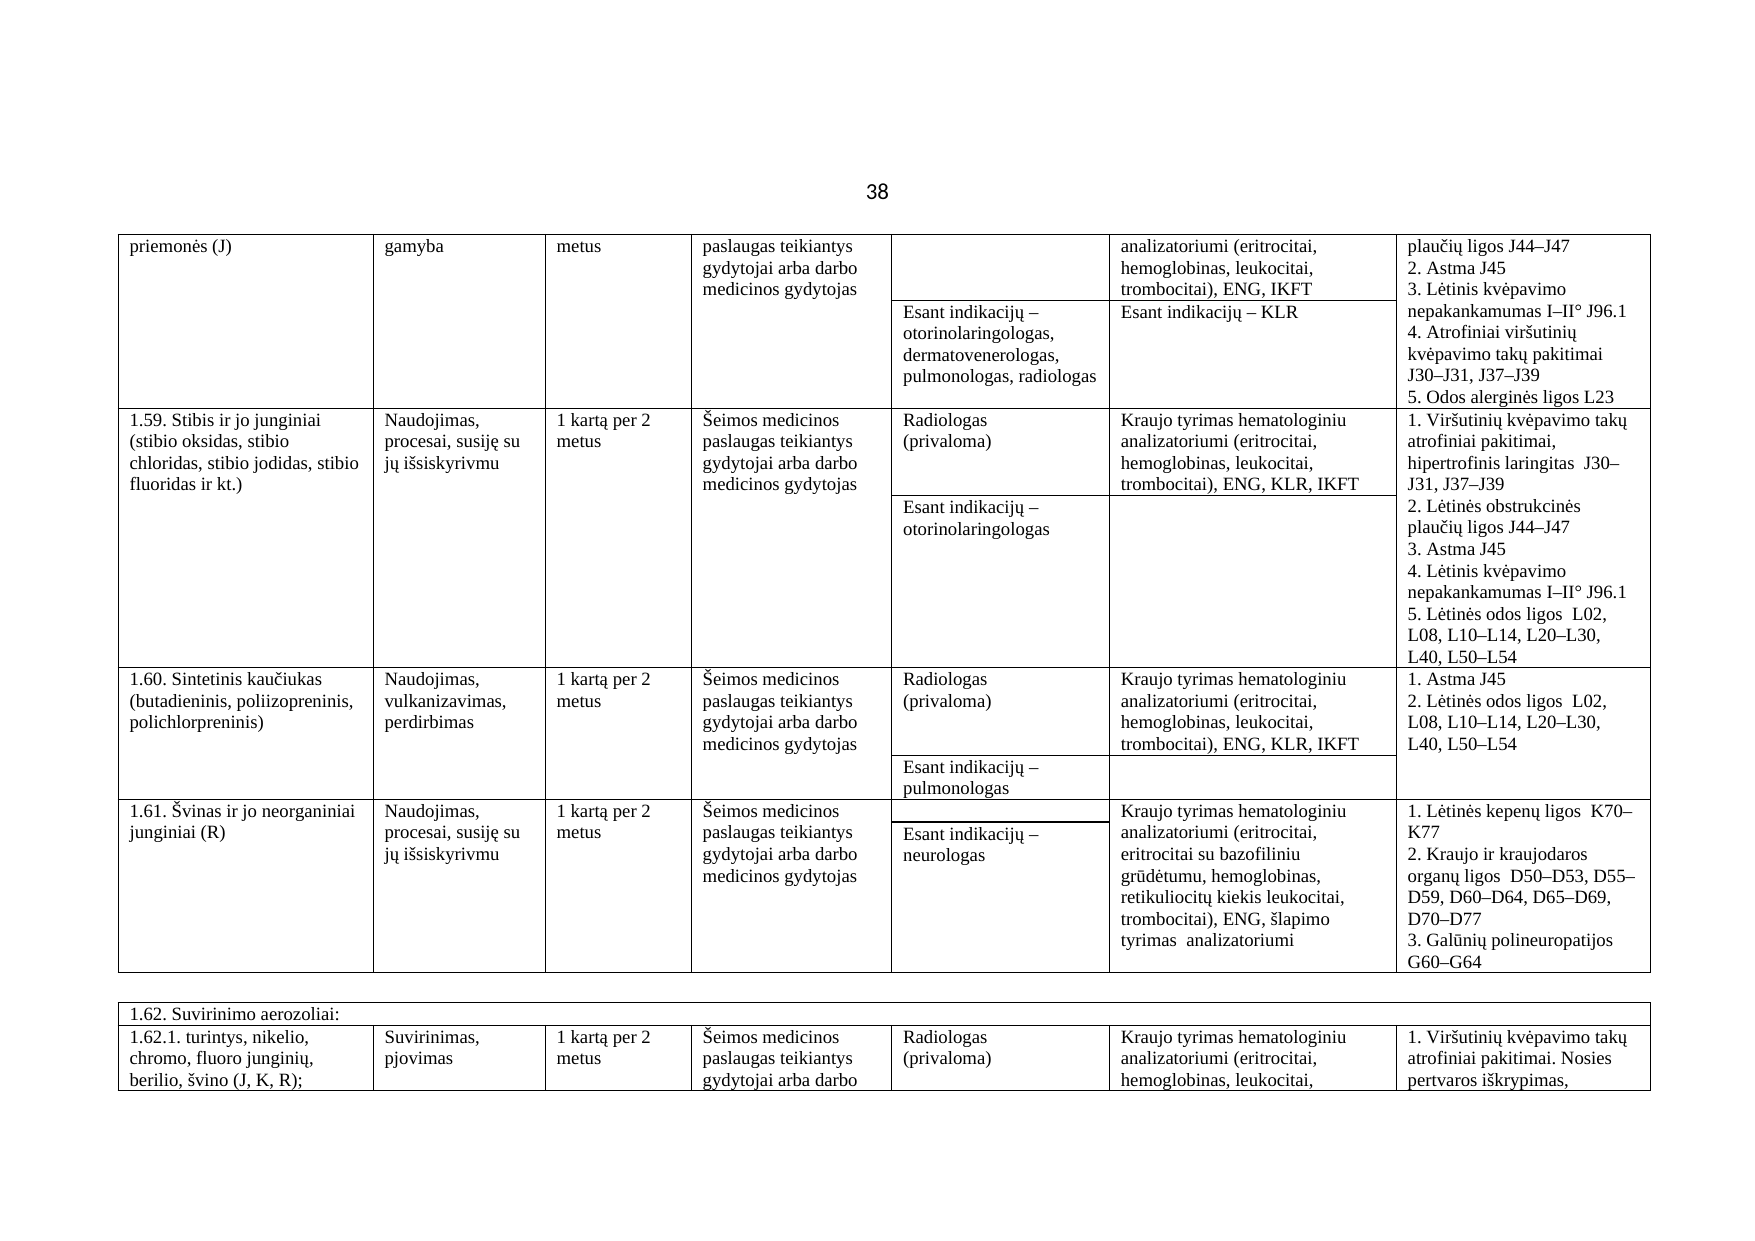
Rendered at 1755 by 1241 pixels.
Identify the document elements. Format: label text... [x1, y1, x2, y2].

table_cell 1. Astma J45 2. Lėtinės odos ligos L02, L08, L10–L14, L20–L30, L40, L50–L54 [1397, 668, 1650, 799]
table_cell Šeimos medicinos paslaugas teikiantys gydytojai arba darbo medicinos gydytojas [692, 409, 891, 667]
table_cell Esant indikacijų – otorinolaringologas [892, 496, 1109, 667]
table_cell Esant indikacijų – otorinolaringologas, dermatovenerologas, pulmonologas, radiologas [892, 301, 1109, 407]
table_cell 1. Viršutinių kvėpavimo takų atrofiniai pakitimai. Nosies pertvaros iškrypimas, [1397, 1026, 1650, 1090]
table_cell Naudojimas, procesai, susiję su jų išsiskyrivmu [374, 409, 545, 667]
table_cell Esant indikacijų – neurologas [892, 823, 1109, 972]
table_cell 1.62.1. turintys, nikelio, chromo, fluoro junginių, berilio, švino (J, K, R); [119, 1026, 373, 1090]
table_cell 1. Viršutinių kvėpavimo takų atrofiniai pakitimai, hipertrofinis laringitas J30–J31, J37–J39 2. Lėtinės obstrukcinės plaučių ligos J44–J47 3. Astma J45 4. Lėtinis kvėpavimo nepakankamumas I–II° J96.1 5. Lėtinės odos ligos L02, L08, L10–L14, L20–L30, L40, L50–L54 [1397, 409, 1650, 667]
table_cell 1 kartą per 2 metus [546, 668, 691, 799]
table_cell Šeimos medicinos paslaugas teikiantys gydytojai arba darbo [692, 1026, 891, 1090]
table_cell Kraujo tyrimas hematologiniu analizatoriumi (eritrocitai, eritrocitai su bazofiliniu grūdėtumu, hemoglobinas, retikuliocitų kiekis leukocitai, trombocitai), ENG, šlapimo tyrimas analizatoriumi [1110, 800, 1396, 972]
table_cell Naudojimas, vulkanizavimas, perdirbimas [374, 668, 545, 799]
table_cell 1.59. Stibis ir jo junginiai (stibio oksidas, stibio chloridas, stibio jodidas, stibio fluoridas ir kt.) [119, 409, 373, 667]
table_cell Radiologas (privaloma) [892, 668, 1109, 754]
table_cell metus [546, 235, 691, 407]
table_header 1.62. Suvirinimo aerozoliai: [119, 1003, 1650, 1025]
table_cell paslaugas teikiantys gydytojai arba darbo medicinos gydytojas [692, 235, 891, 407]
table_cell Esant indikacijų – KLR [1110, 301, 1396, 407]
table_cell analizatoriumi (eritrocitai, hemoglobinas, leukocitai, trombocitai), ENG, IKFT [1110, 235, 1396, 300]
table_cell Kraujo tyrimas hematologiniu analizatoriumi (eritrocitai, hemoglobinas, leukocitai, trombocitai), ENG, KLR, IKFT [1110, 409, 1396, 495]
table_cell Suvirinimas, pjovimas [374, 1026, 545, 1090]
table_cell 1.60. Sintetinis kaučiukas (butadieninis, poliizopreninis, polichlorpreninis) [119, 668, 373, 799]
table_cell [1110, 756, 1396, 799]
table_cell gamyba [374, 235, 545, 407]
table_cell priemonės (J) [119, 235, 373, 407]
table_cell Esant indikacijų – pulmonologas [892, 756, 1109, 799]
table_cell [1110, 496, 1396, 667]
table_cell [892, 800, 1109, 821]
table_cell Radiologas (privaloma) [892, 1026, 1109, 1090]
table_cell [892, 235, 1109, 300]
table_cell plaučių ligos J44–J47 2. Astma J45 3. Lėtinis kvėpavimo nepakankamumas I–II° J96.1 4. Atrofiniai viršutinių kvėpavimo takų pakitimai J30–J31, J37–J39 5. Odos alerginės ligos L23 [1397, 235, 1650, 407]
table_cell 1 kartą per 2 metus [546, 800, 691, 972]
table_cell 1. Lėtinės kepenų ligos K70–K77 2. Kraujo ir kraujodaros organų ligos D50–D53, D55–D59, D60–D64, D65–D69, D70–D77 3. Galūnių polineuropatijos G60–G64 [1397, 800, 1650, 972]
table_cell Kraujo tyrimas hematologiniu analizatoriumi (eritrocitai, hemoglobinas, leukocitai, [1110, 1026, 1396, 1090]
table_cell 1.61. Švinas ir jo neorganiniai junginiai (R) [119, 800, 373, 972]
table_cell Šeimos medicinos paslaugas teikiantys gydytojai arba darbo medicinos gydytojas [692, 800, 891, 972]
table_cell 1 kartą per 2 metus [546, 1026, 691, 1090]
table_cell 1 kartą per 2 metus [546, 409, 691, 667]
table_cell Šeimos medicinos paslaugas teikiantys gydytojai arba darbo medicinos gydytojas [692, 668, 891, 799]
table_cell Naudojimas, procesai, susiję su jų išsiskyrivmu [374, 800, 545, 972]
table_cell Kraujo tyrimas hematologiniu analizatoriumi (eritrocitai, hemoglobinas, leukocitai, trombocitai), ENG, KLR, IKFT [1110, 668, 1396, 754]
table_cell Radiologas (privaloma) [892, 409, 1109, 495]
